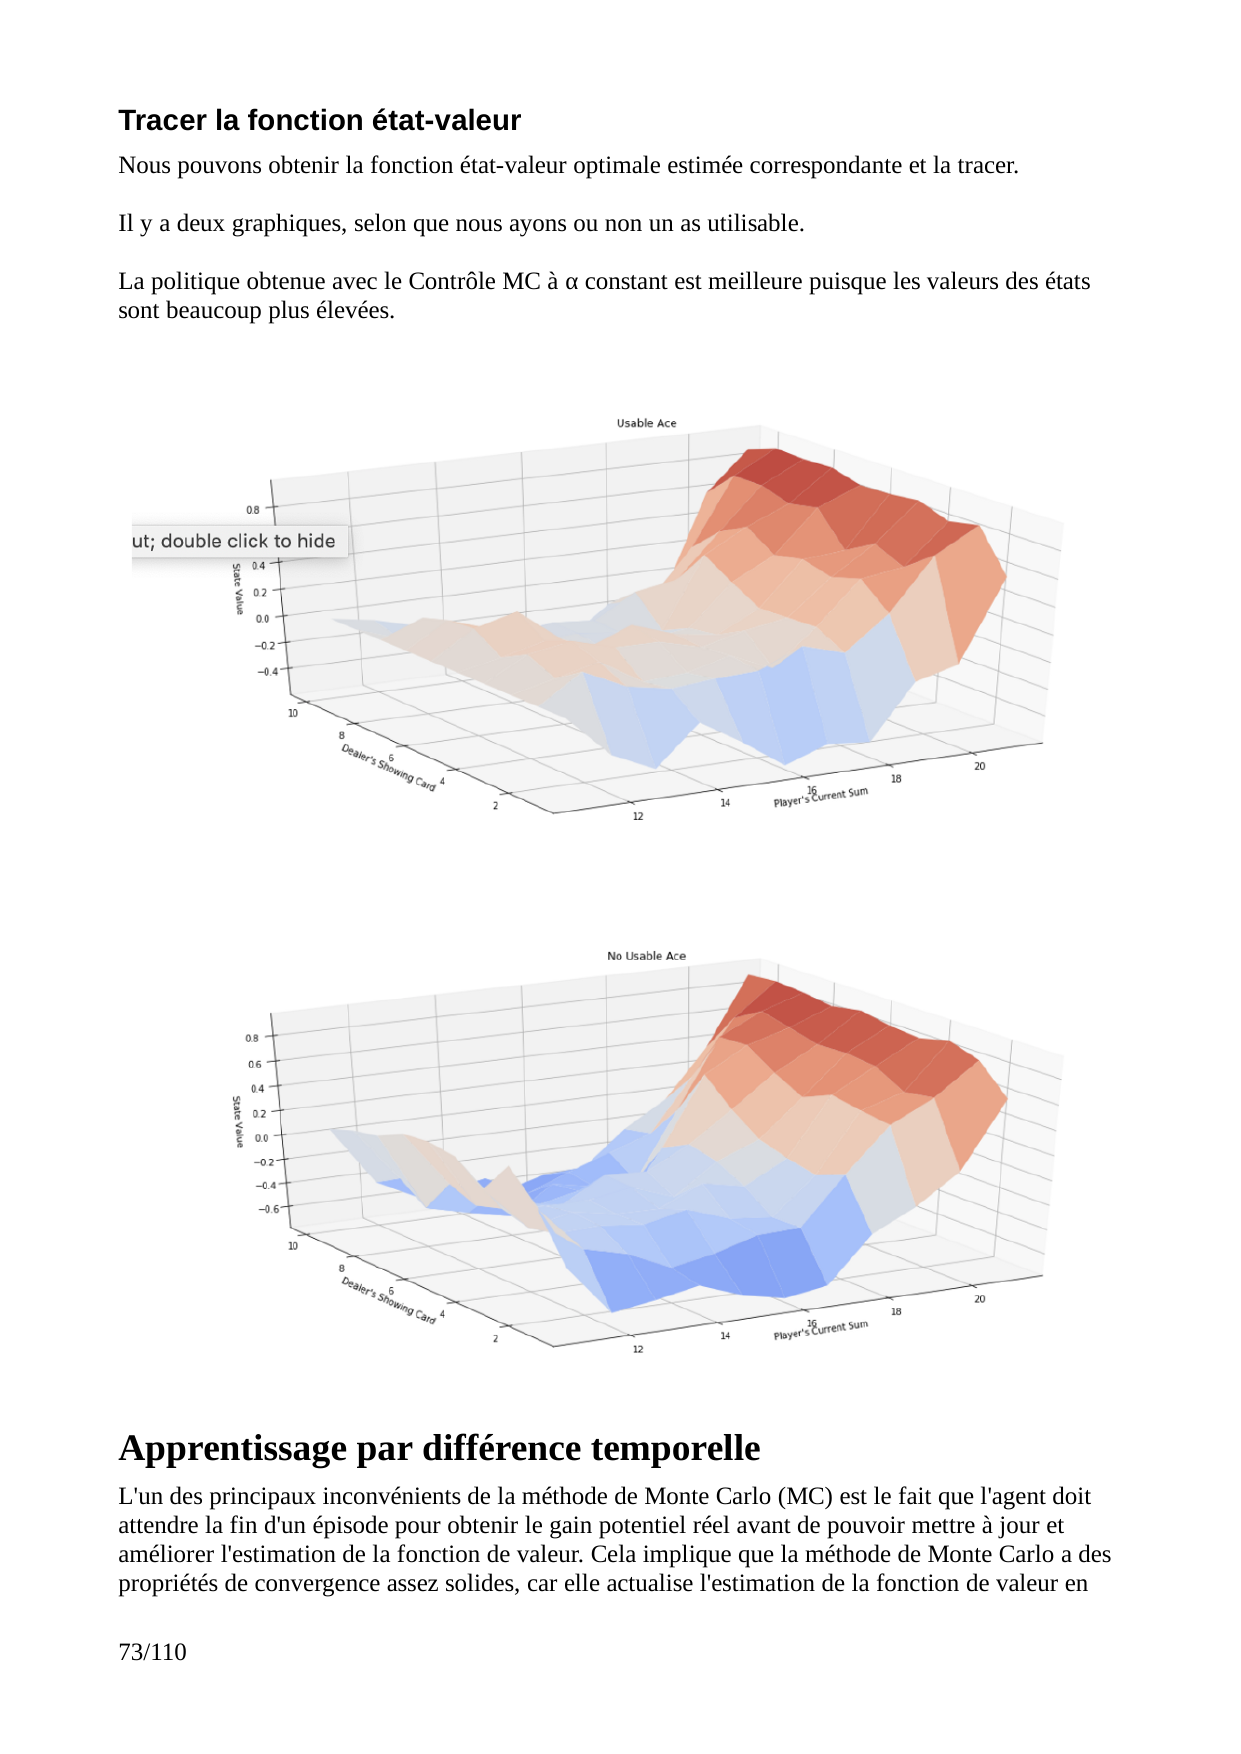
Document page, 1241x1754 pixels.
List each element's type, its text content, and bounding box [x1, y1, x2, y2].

text Il y a deux graphiques, selon que nous ayons ou non un as utilisable. [118, 208, 1122, 237]
text L'un des principaux inconvénients de la méthode de Monte Carlo (MC) est le fait que l'agent doit attendre la fin d'un épisode pour obtenir le gain potentiel réel avant de pouvoir mettre à jour et améliorer l'estimation de la fonction de valeur. Cela implique que la méthode de Monte Carlo a des propriétés de convergence assez solides, car elle actualise l'estimation de la fonction de valeur en [118, 1481, 1122, 1597]
picture [131, 382, 1109, 1376]
subtitle Tracer la fonction état-valeur [118, 103, 1122, 137]
subtitle Apprentissage par différence temporelle [118, 1426, 1122, 1468]
text Nous pouvons obtenir la fonction état-valeur optimale estimée correspondante et la tracer. [118, 150, 1122, 179]
text La politique obtenue avec le Contrôle MC à α constant est meilleure puisque les valeurs des états sont beaucoup plus élevées. [118, 266, 1122, 324]
